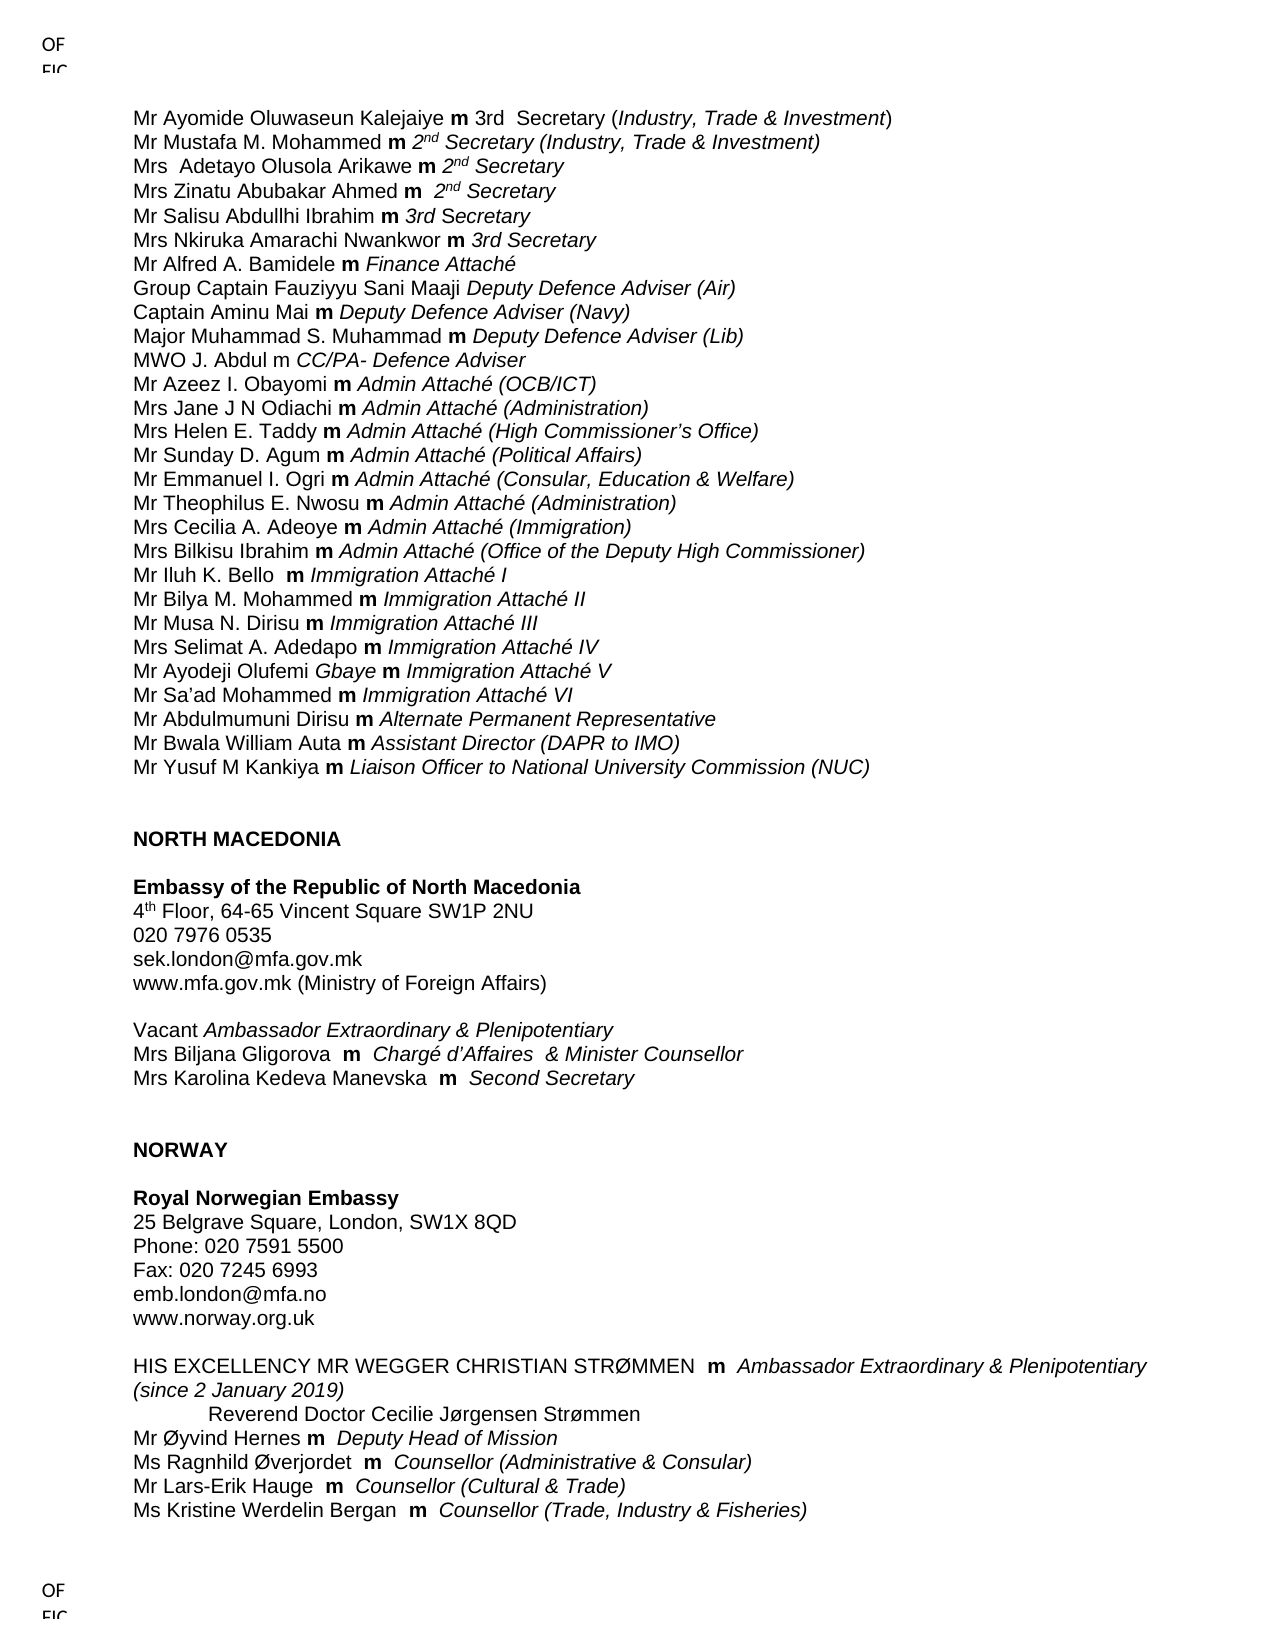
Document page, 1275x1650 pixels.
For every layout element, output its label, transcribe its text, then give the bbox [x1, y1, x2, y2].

subtitle NORWAY [133, 1138, 1181, 1162]
text Mrs Helen E. Taddy m Admin Attaché (High Commissioner’s Office) [133, 419, 1181, 443]
text emb.london@mfa.no [133, 1282, 1181, 1306]
text 25 Belgrave Square, London, SW1X 8QD [133, 1210, 1181, 1234]
text Mr Ayomide Oluwaseun Kalejaiye m 3rd Secretary (Industry, Trade & Investment) [133, 106, 1181, 129]
text Mrs Cecilia A. Adeoye m Admin Attaché (Immigration) [133, 515, 1181, 539]
text Mr Øyvind Hernes m Deputy Head of Mission [133, 1426, 1181, 1449]
text Mr Sunday D. Agum m Admin Attaché (Political Affairs) [133, 443, 1181, 467]
text Mr Bilya M. Mohammed m Immigration Attaché II [133, 587, 1181, 611]
text Mrs Bilkisu Ibrahim m Admin Attaché (Office of the Deputy High Commissioner) [133, 539, 1181, 563]
text Reverend Doctor Cecilie Jørgensen Strømmen [133, 1402, 1181, 1426]
text Mr Lars-Erik Hauge m Counsellor (Cultural & Trade) [133, 1473, 1181, 1497]
text Mr Abdulmumuni Dirisu m Alternate Permanent Representative [133, 707, 1181, 731]
text Mr Salisu Abdullhi Ibrahim m 3rd Secretary [133, 204, 1181, 228]
text Mrs Karolina Kedeva Manevska m Second Secretary [133, 1066, 1181, 1090]
text sek.london@mfa.gov.mk [133, 946, 1181, 970]
text Mrs Selimat A. Adedapo m Immigration Attaché IV [133, 635, 1181, 659]
text Mrs Jane J N Odiachi m Admin Attaché (Administration) [133, 395, 1181, 419]
text Embassy of the Republic of North Macedonia [133, 874, 1181, 898]
text Mr Bwala William Auta m Assistant Director (DAPR to IMO) [133, 731, 1181, 755]
text 020 7976 0535 [133, 922, 1181, 946]
text Mr Emmanuel I. Ogri m Admin Attaché (Consular, Education & Welfare) [133, 467, 1181, 491]
text www.norway.org.uk [133, 1306, 1181, 1330]
text Mr Musa N. Dirisu m Immigration Attaché III [133, 611, 1181, 635]
text Ms Ragnhild Øverjordet m Counsellor (Administrative & Consular) [133, 1449, 1181, 1473]
text Mrs Nkiruka Amarachi Nwankwor m 3rd Secretary [133, 228, 1181, 252]
text Mrs Biljana Gligorova m Chargé d’Affaires & Minister Counsellor [133, 1042, 1181, 1066]
text 4th Floor, 64-65 Vincent Square SW1P 2NU [133, 898, 1181, 922]
text Mrs Adetayo Olusola Arikawe m 2nd Secretary [133, 153, 1181, 177]
text Major Muhammad S. Muhammad m Deputy Defence Adviser (Lib) [133, 323, 1181, 347]
text MWO J. Abdul m CC/PA- Defence Adviser [133, 347, 1181, 371]
text Mrs Zinatu Abubakar Ahmed m 2nd Secretary [133, 178, 1181, 202]
text www.mfa.gov.mk (Ministry of Foreign Affairs) [133, 970, 1181, 994]
text Mr Yusuf M Kankiya m Liaison Officer to National University Commission (NUC) [133, 755, 1181, 779]
text NORTH MACEDONIA [133, 827, 1181, 851]
text Vacant Ambassador Extraordinary & Plenipotentiary [133, 1018, 1181, 1042]
text Mr Iluh K. Bello m Immigration Attaché I [133, 563, 1181, 587]
text Royal Norwegian Embassy [133, 1186, 1181, 1210]
text Mr Azeez I. Obayomi m Admin Attaché (OCB/ICT) [133, 371, 1181, 395]
text Phone: 020 7591 5500 [133, 1234, 1181, 1258]
text Group Captain Fauziyyu Sani Maaji Deputy Defence Adviser (Air) [133, 276, 1181, 299]
text Ms Kristine Werdelin Bergan m Counsellor (Trade, Industry & Fisheries) [133, 1497, 1181, 1521]
text HIS EXCELLENCY MR WEGGER CHRISTIAN STRØMMEN m Ambassador Extraordinary & Plenipotentiary (since 2 January 2019) [133, 1354, 1181, 1402]
text Mr Ayodeji Olufemi Gbaye m Immigration Attaché V [133, 659, 1181, 683]
text Captain Aminu Mai m Deputy Defence Adviser (Navy) [133, 299, 1181, 323]
text Mr Mustafa M. Mohammed m 2nd Secretary (Industry, Trade & Investment) [133, 129, 1181, 153]
text Mr Sa’ad Mohammed m Immigration Attaché VI [133, 683, 1181, 707]
text Mr Alfred A. Bamidele m Finance Attaché [133, 252, 1181, 276]
text Fax: 020 7245 6993 [133, 1258, 1181, 1282]
text Mr Theophilus E. Nwosu m Admin Attaché (Administration) [133, 491, 1181, 515]
